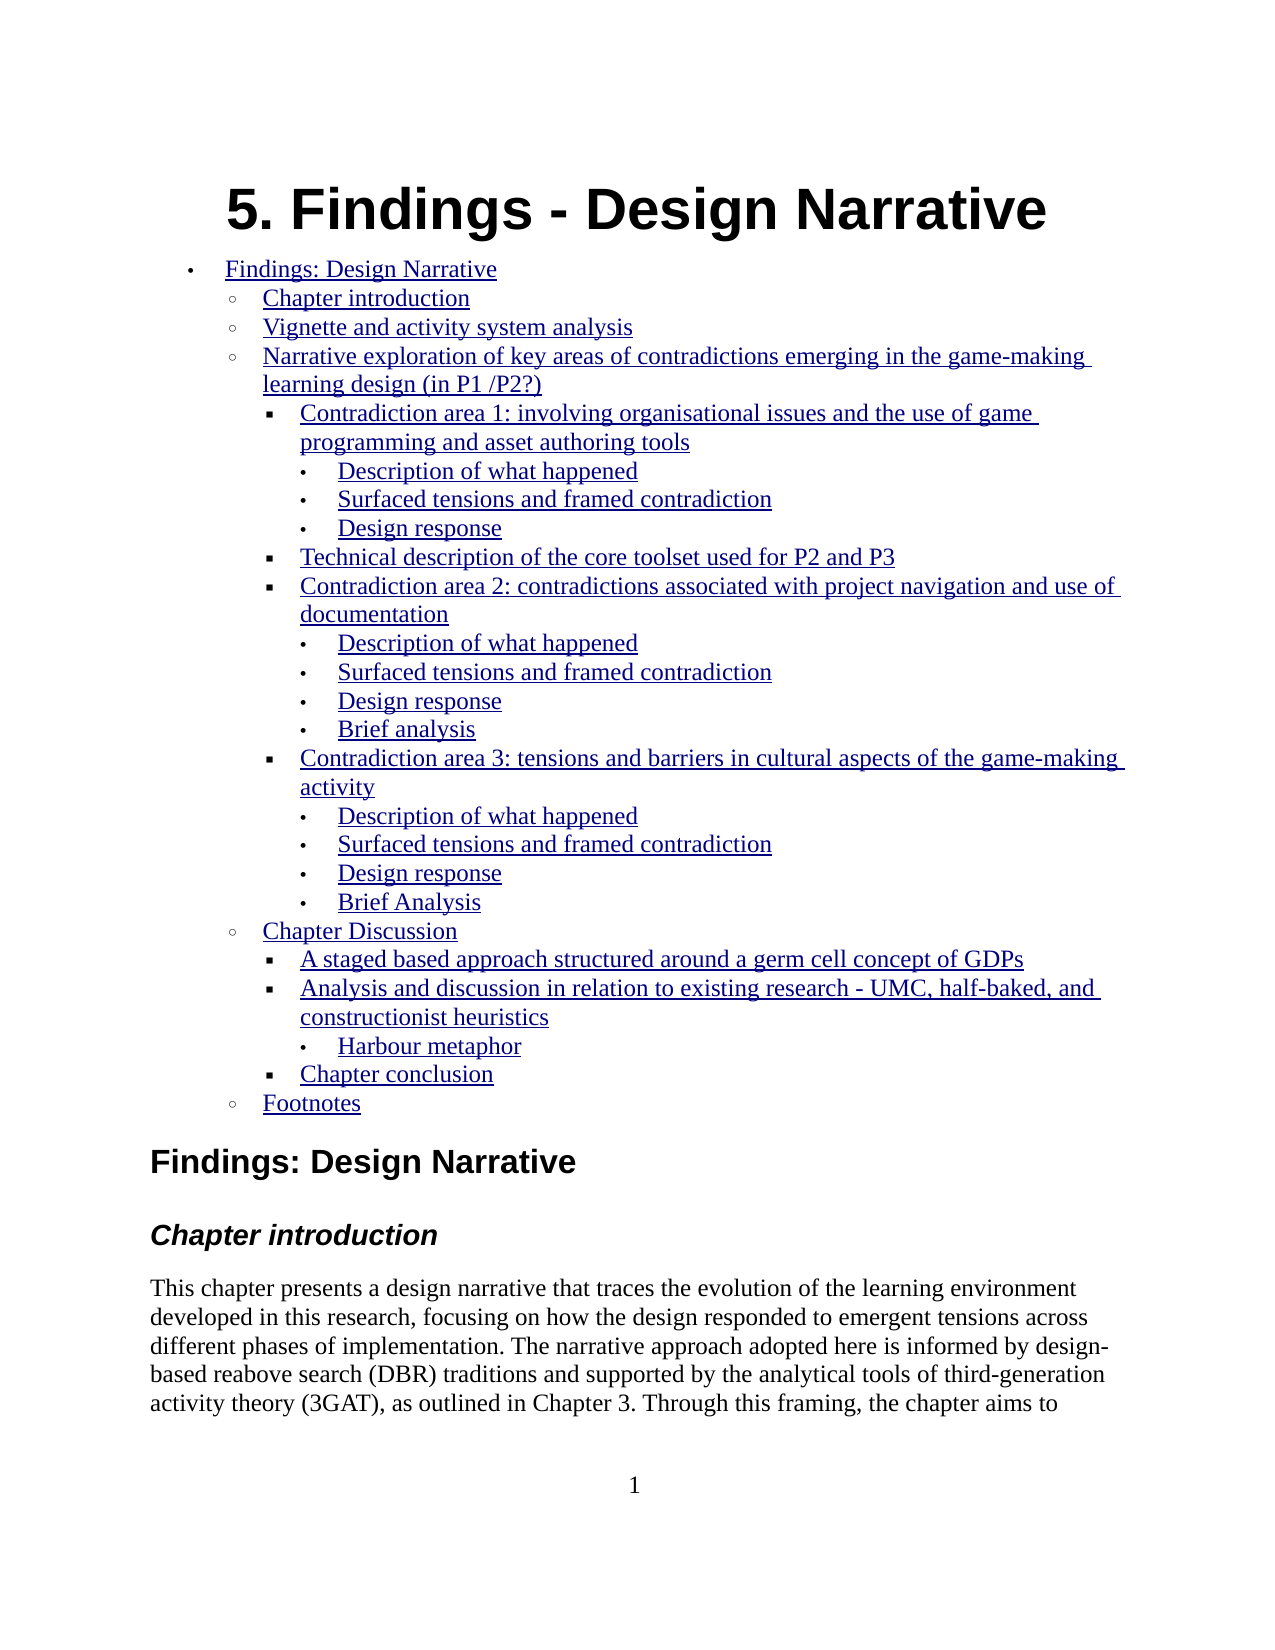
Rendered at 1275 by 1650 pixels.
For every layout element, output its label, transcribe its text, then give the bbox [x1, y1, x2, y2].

list Design response [300, 858, 1125, 887]
title 5. Findings - Design Narrative [150, 175, 1125, 242]
list Brief analysis [300, 714, 1125, 743]
list Harbour metaphor [300, 1031, 1125, 1059]
list Chapter introduction [225, 283, 1125, 312]
list Narrative exploration of key areas of contradictions emerging in the game-making learning design (in P1 /P2?) [225, 341, 1125, 398]
subtitle Chapter introduction [150, 1218, 1125, 1252]
list Technical description of the core toolset used for P2 and P3 [262, 542, 1125, 571]
list A staged based approach structured around a germ cell concept of GDPs [262, 944, 1125, 973]
list Chapter Discussion [225, 916, 1125, 944]
list Contradiction area 3: tensions and barriers in cultural aspects of the game-making activity [262, 743, 1125, 801]
text This chapter presents a design narrative that traces the evolution of the learning environment developed in this research, focusing on how the design responded to emergent tensions across different phases of implementation. The narrative approach adopted here is informed by design-based reabove search (DBR) traditions and supported by the analytical tools of third-generation activity theory (3GAT), as outlined in Chapter 3. Through this framing, the chapter aims to [150, 1273, 1125, 1417]
list Chapter conclusion [262, 1059, 1125, 1088]
list Description of what happened [300, 628, 1125, 657]
list Contradiction area 2: contradictions associated with project navigation and use of documentation [262, 571, 1125, 628]
list Design response [300, 686, 1125, 714]
list Vignette and activity system analysis [225, 312, 1125, 341]
list Description of what happened [300, 456, 1125, 484]
list Surfaced tensions and framed contradiction [300, 484, 1125, 513]
list Analysis and discussion in relation to existing research - UMC, half-baked, and constructionist heuristics [262, 973, 1125, 1031]
list Footnotes [225, 1088, 1125, 1117]
subtitle Findings: Design Narrative [150, 1142, 1125, 1181]
list Surfaced tensions and framed contradiction [300, 829, 1125, 858]
list Brief Analysis [300, 887, 1125, 916]
list Design response [300, 513, 1125, 542]
list Description of what happened [300, 801, 1125, 829]
list Findings: Design Narrative [187, 254, 1125, 283]
list Contradiction area 1: involving organisational issues and the use of game programming and asset authoring tools [262, 398, 1125, 456]
list Surfaced tensions and framed contradiction [300, 657, 1125, 686]
